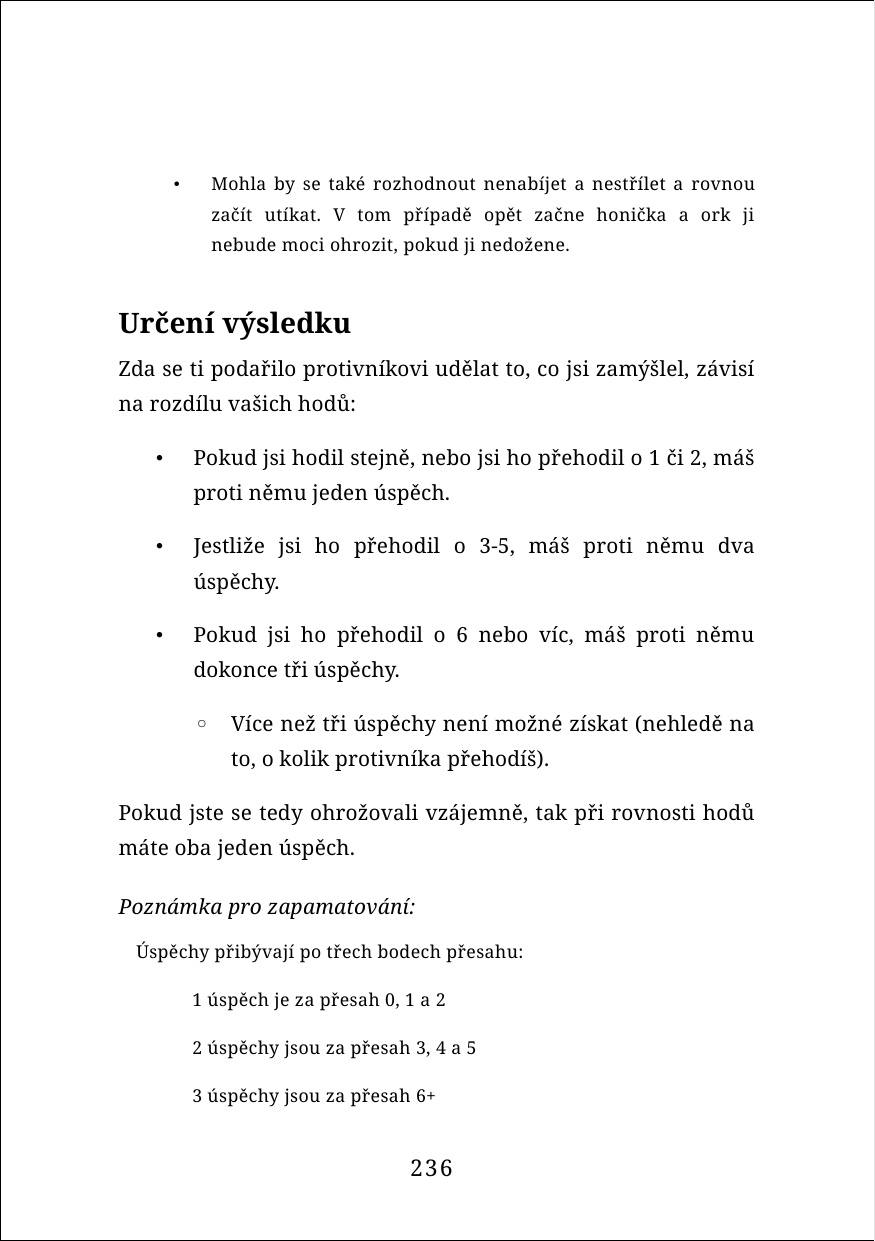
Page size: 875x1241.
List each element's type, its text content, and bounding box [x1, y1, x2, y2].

text 2 úspěchy jsou za přesah 3, 4 a 5 [192, 1035, 756, 1059]
list Více než tři úspěchy není možné získat (nehledě na to, o kolik protivníka přehodíš). [193, 709, 756, 773]
list Mohla by se také rozhodnout nenabíjet a nestřílet a rovnou začít utíkat. V tom případě opět začne honička a ork ji nebude moci ohrozit, pokud ji nedožene. [173, 172, 756, 256]
text Zda se ti podařilo protivníkovi udělat to, co jsi zamýšlel, závisí na rozdílu vašich hodů: [118, 354, 756, 418]
list Pokud jsi hodil stejně, nebo jsi ho přehodil o 1 či 2, máš proti němu jeden úspěch. [156, 443, 756, 507]
text Úspěchy přibývají po třech bodech přesahu: [136, 939, 756, 964]
text 3 úspěchy jsou za přesah 6+ [192, 1083, 756, 1107]
list Jestliže jsi ho přehodil o 3-5, máš proti němu dva úspěchy. [156, 531, 756, 595]
subtitle Určení výsledku [118, 304, 756, 342]
text Pokud jste se tedy ohrožovali vzájemně, tak při rovnosti hodů máte oba jeden úspěch. [118, 798, 756, 862]
list Pokud jsi ho přehodil o 6 nebo víc, máš proti němu dokonce tři úspěchy. [156, 620, 756, 684]
text Poznámka pro zapamatování: [118, 892, 756, 921]
text 1 úspěch je za přesah 0, 1 a 2 [192, 987, 756, 1012]
